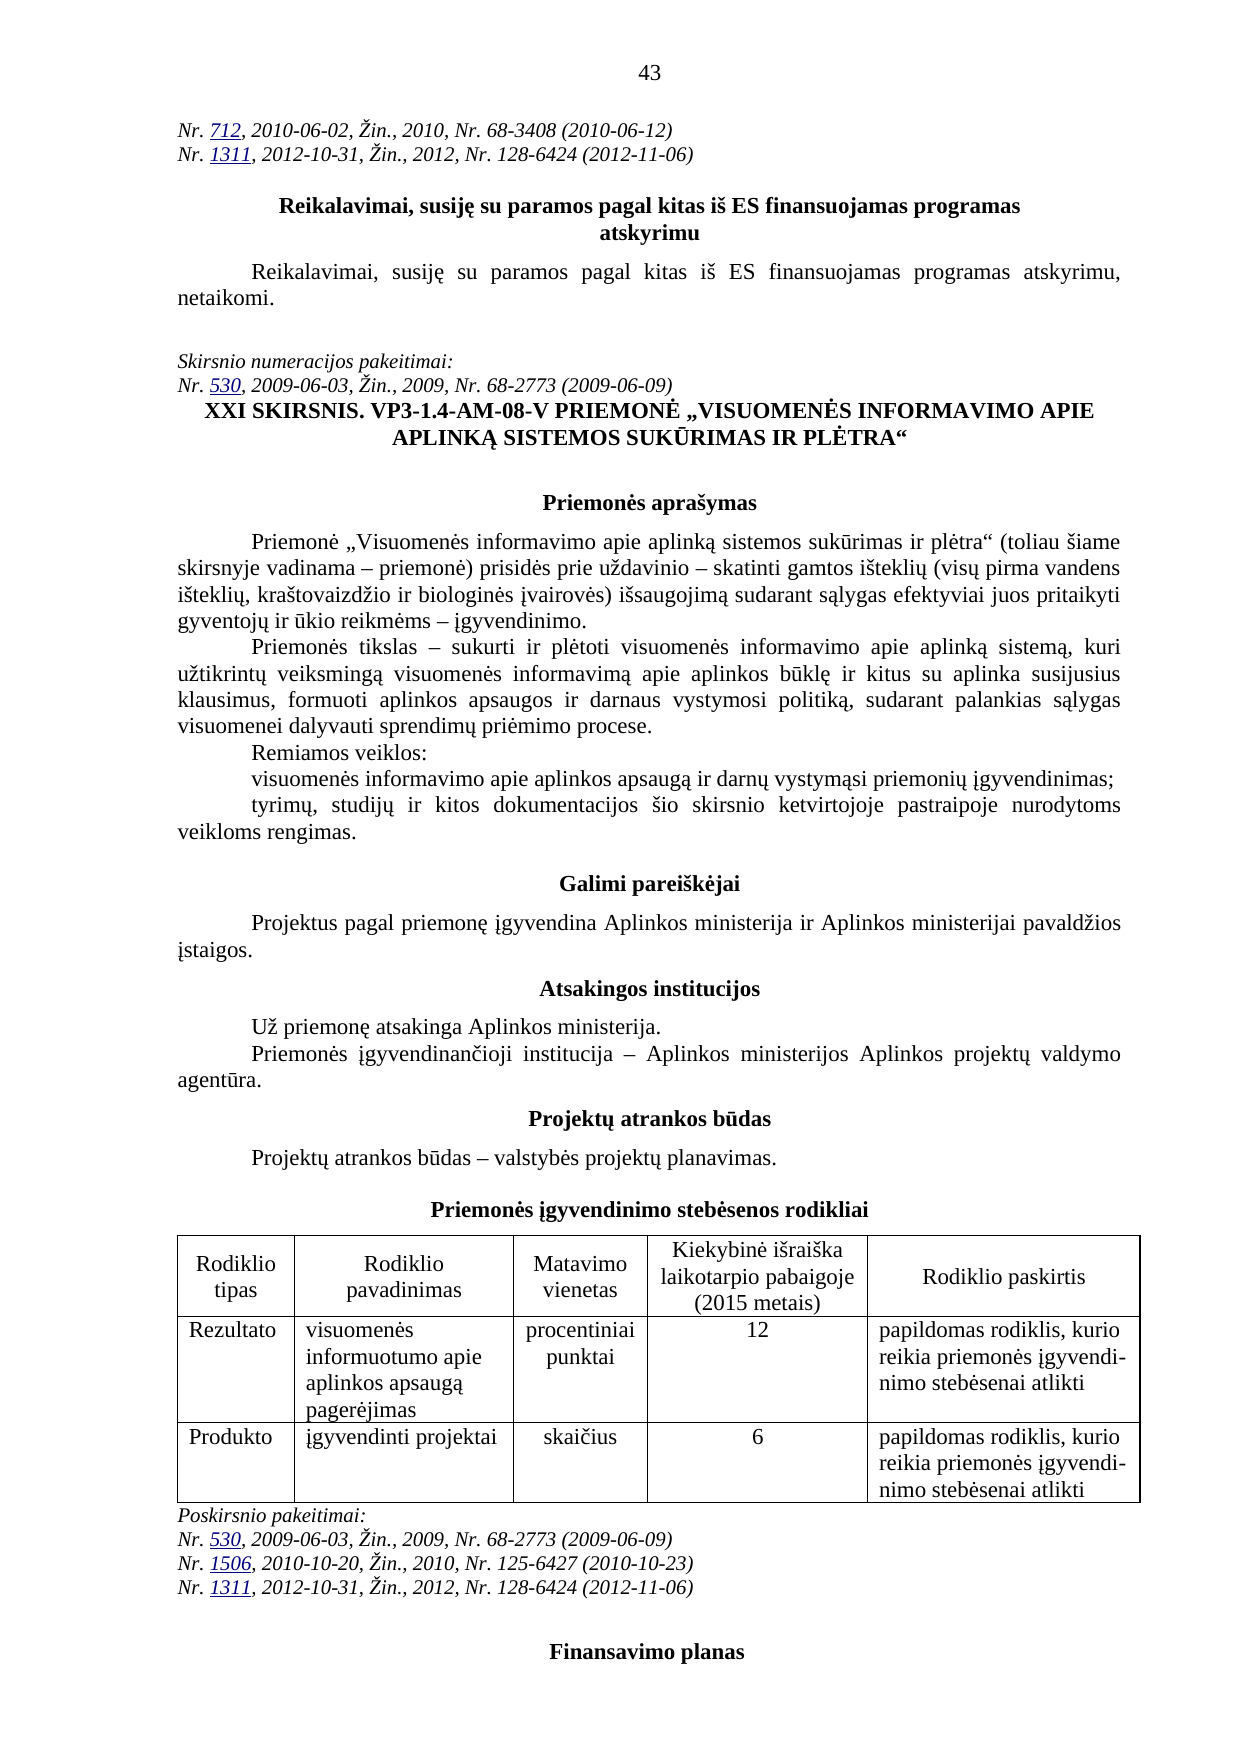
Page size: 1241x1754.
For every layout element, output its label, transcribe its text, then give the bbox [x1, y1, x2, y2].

text Reikalavimai, susiję su paramos pagal kitas iš ES finansuojamas programas atskyrimu, netaikomi. [177, 258, 1122, 311]
table_header Kiekybinė išraiška laikotarpio pabaigoje (2015 metais) [648, 1236, 867, 1316]
table_header Rodiklio tipas [178, 1236, 294, 1316]
table_header Rodiklio paskirtis [868, 1236, 1139, 1316]
text Reikalavimai, susiję su paramos pagal kitas iš ES finansuojamas programas atskyrimu [177, 193, 1122, 245]
table_cell papildomas rodiklis, kurio reikia priemonės įgyvendi­nimo stebėsenai atlikti [868, 1423, 1139, 1502]
text Atsakingos institucijos [177, 974, 1122, 1001]
table_cell įgyvendinti projektai [295, 1423, 513, 1502]
text Priemonės įgyvendinimo stebėsenos rodikliai [177, 1197, 1122, 1223]
text XXI SKIRSNIS. VP3-1.4-AM-08-V PRIEMONĖ „VISUOMENĖS INFORMAVIMO APIE APLINKĄ SISTEMOS SUKŪRIMAS IR PLĖTRA“ [177, 397, 1122, 450]
text Skirsnio numeracijos pakeitimai: [177, 349, 1122, 373]
text Nr. 1311, 2012-10-31, Žin., 2012, Nr. 128-6424 (2012-11-06) [177, 1575, 1122, 1599]
text Priemonės tikslas – sukurti ir plėtoti visuomenės informavimo apie aplinką sistemą, kuri užtikrintų veiksmingą visuomenės informavimą apie aplinkos būklę ir kitus su aplinka susijusius klausimus, formuoti aplinkos apsaugos ir darnaus vystymosi politiką, sudarant palankias sąlygas visuomenei dalyvauti sprendimų priėmimo procese. [177, 633, 1122, 739]
table_cell papildomas rodiklis, kurio reikia priemonės įgyvendi­nimo stebėsenai atlikti [868, 1317, 1139, 1422]
text Projektų atrankos būdas – valstybės projektų planavimas. [177, 1144, 1122, 1170]
text Priemonės aprašymas [177, 489, 1122, 515]
text Finansavimo planas [177, 1638, 1122, 1664]
text visuomenės informavimo apie aplinkos apsaugą ir darnų vystymąsi priemonių įgyvendinimas; [177, 765, 1122, 791]
table_cell Produkto [178, 1423, 294, 1502]
table_cell 6 [648, 1423, 867, 1502]
text Nr. 530, 2009-06-03, Žin., 2009, Nr. 68-2773 (2009-06-09) [177, 1527, 1122, 1551]
text Už priemonę atsakinga Aplinkos ministerija. [177, 1013, 1122, 1040]
text Nr. 1311, 2012-10-31, Žin., 2012, Nr. 128-6424 (2012-11-06) [177, 142, 1122, 166]
text Nr. 1506, 2010-10-20, Žin., 2010, Nr. 125-6427 (2010-10-23) [177, 1551, 1122, 1575]
text Priemonė „Visuomenės informavimo apie aplinką sistemos sukūrimas ir plėtra“ (toliau šiame skirsnyje vadinama – priemonė) prisidės prie uždavinio – skatinti gamtos išteklių (visų pirma vandens išteklių, kraštovaizdžio ir biologinės įvairovės) išsaugojimą sudarant sąlygas efektyviai juos pritaikyti gyventojų ir ūkio reikmėms – įgyvendinimo. [177, 528, 1122, 633]
text Priemonės įgyvendinančioji institucija – Aplinkos ministerijos Aplinkos projektų valdymo agentūra. [177, 1040, 1122, 1092]
table_header Matavimo vienetas [514, 1236, 647, 1316]
text Nr. 530, 2009-06-03, Žin., 2009, Nr. 68-2773 (2009-06-09) [177, 373, 1122, 397]
table_header Rodiklio pavadinimas [295, 1236, 513, 1316]
text tyrimų, studijų ir kitos dokumentacijos šio skirsnio ketvirtojoje pastraipoje nurodytoms veikloms rengimas. [177, 791, 1122, 844]
table_cell procentiniai punktai [514, 1317, 647, 1422]
text Nr. 712, 2010-06-02, Žin., 2010, Nr. 68-3408 (2010-06-12) [177, 118, 1122, 142]
table_cell skaičius [514, 1423, 647, 1502]
table_cell visuomenės informuo­tumo apie aplinkos apsaugą pagerėjimas [295, 1317, 513, 1422]
text Remiamos veiklos: [177, 739, 1122, 765]
text Projektus pagal priemonę įgyvendina Aplinkos ministerija ir Aplinkos ministerijai pavaldžios įstaigos. [177, 909, 1122, 962]
text Projektų atrankos būdas [177, 1105, 1122, 1131]
table_cell Rezultato [178, 1317, 294, 1422]
text Galimi pareiškėjai [177, 871, 1122, 897]
text Poskirsnio pakeitimai: [177, 1503, 1122, 1527]
table_cell 12 [648, 1317, 867, 1422]
